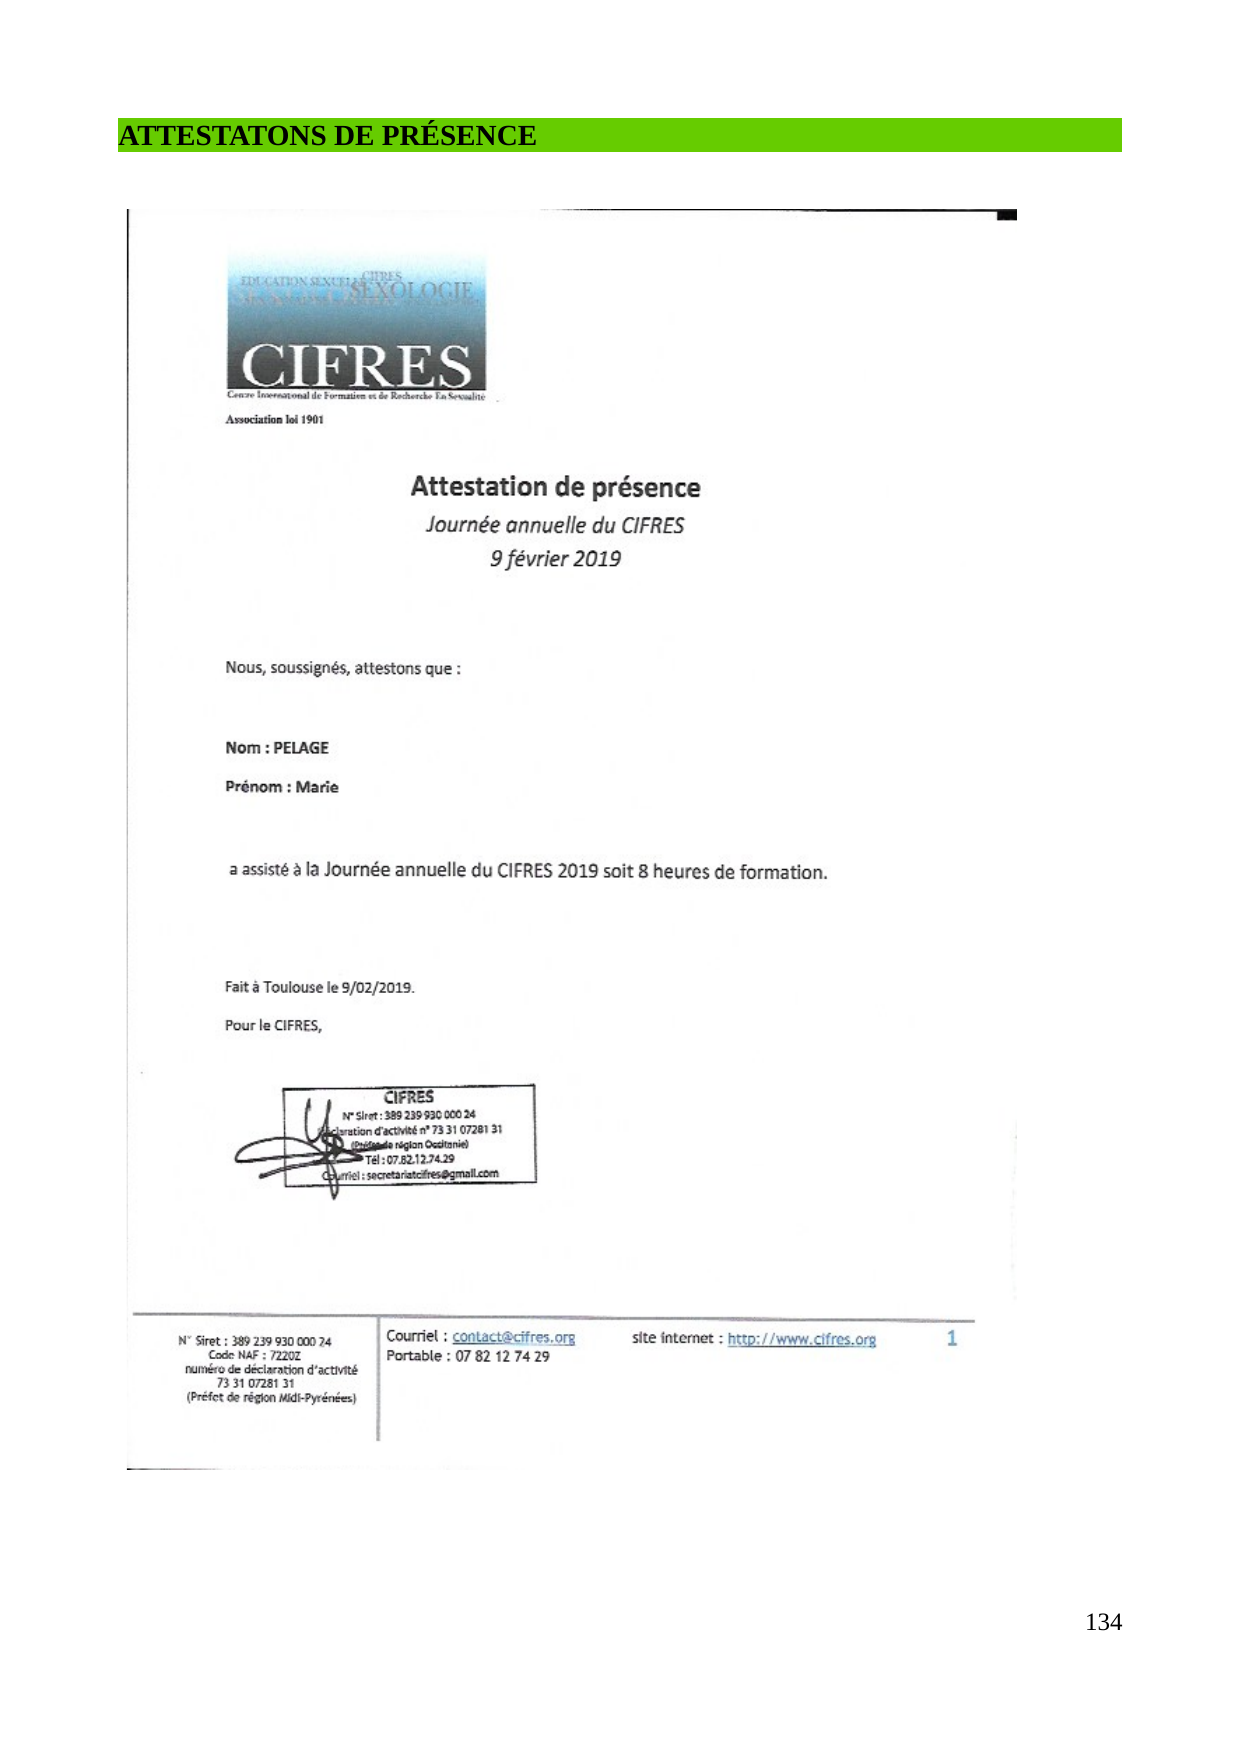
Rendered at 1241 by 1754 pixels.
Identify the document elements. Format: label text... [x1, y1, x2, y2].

text ATTESTATONS DE PRÉSENCE [118, 118, 1122, 152]
picture [126, 209, 1017, 1470]
